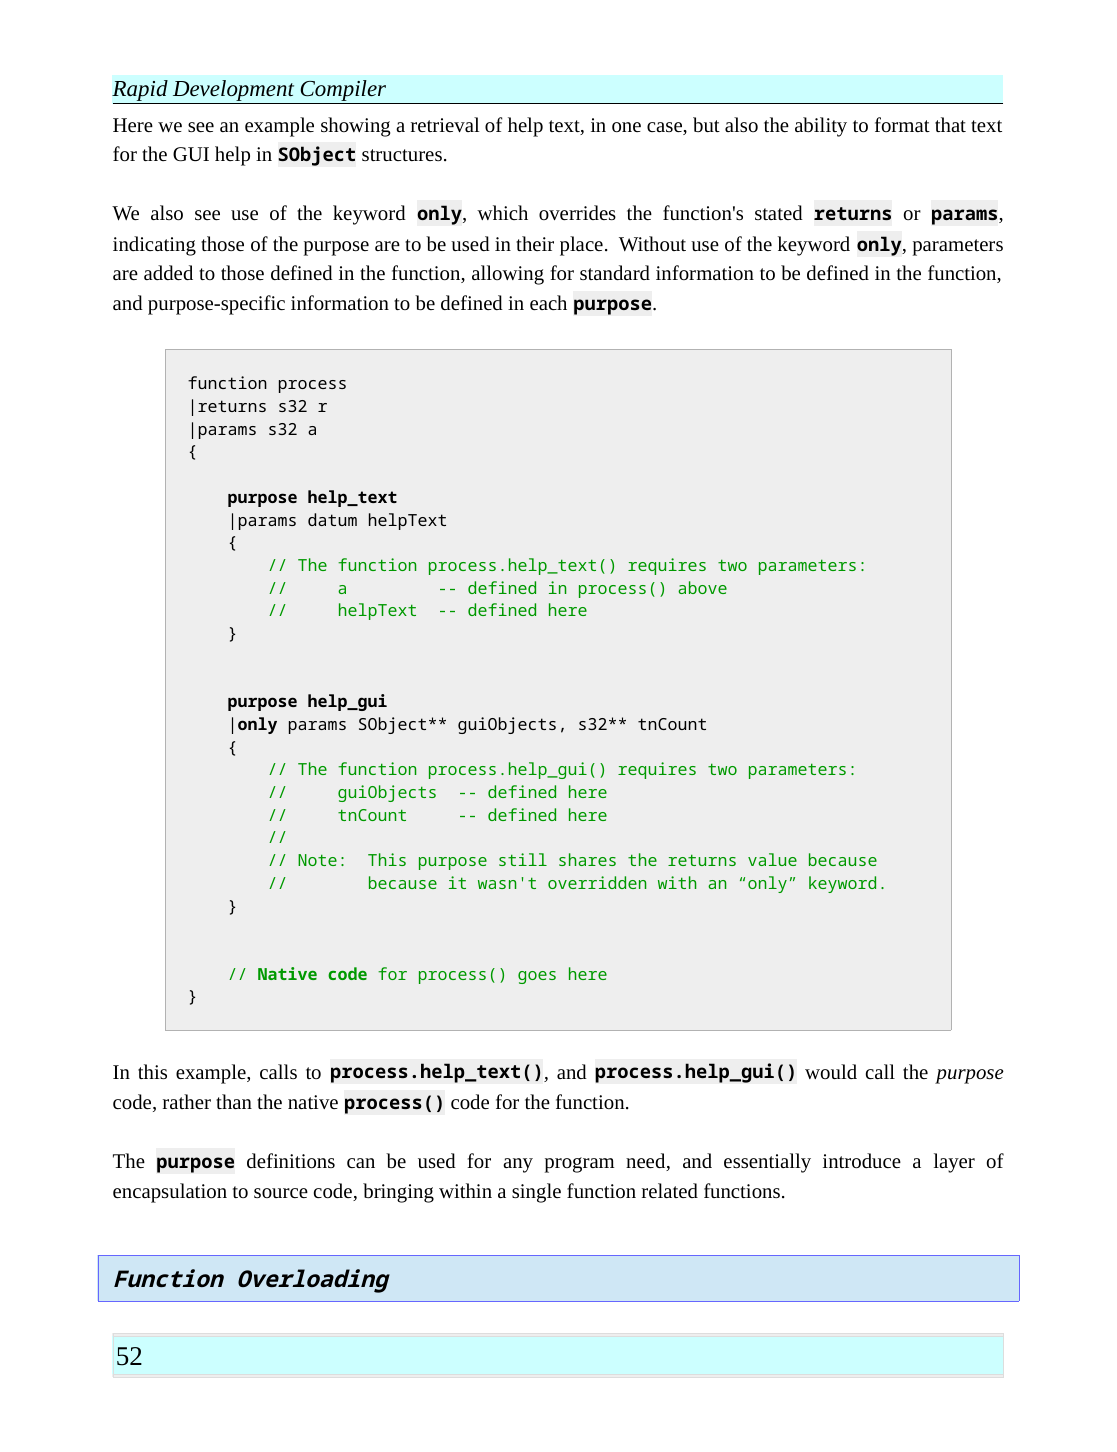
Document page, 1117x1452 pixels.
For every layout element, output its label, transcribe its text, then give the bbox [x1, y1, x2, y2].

text We also see use of the keyword only, which overrides the function's stated returns or params, indicating those of the purpose are to be used in their place. Without use of the keyword only, parameters are added to those defined in the function, allowing for standard information to be defined in the function, and purpose-specific information to be defined in each purpose. [112, 200, 1003, 316]
text The purpose definitions can be used for any program need, and essentially introduce a layer of encapsulation to source code, bringing within a single function related functions. [112, 1148, 1003, 1203]
subtitle Function Overloading [99, 1256, 1019, 1301]
text function process |returns s32 r |params s32 a { purpose help_text |params datum helpText { // The function process.help_text() requires two parameters: // a -- defined in process() above // helpText -- defined here } purpose help_gui |only params SObject** guiObjects, s32** tnCount { // The function process.help_gui() requires two parameters: // guiObjects -- defined here // tnCount -- defined here // // Note: This purpose still shares the returns value because // because it wasn't overridden with an “only” keyword. } // Native code for process() goes here } [166, 350, 951, 1030]
text Here we see an example showing a retrieval of help text, in one case, but also the ability to format that text for the GUI help in SObject structures. [112, 112, 1003, 167]
text In this example, calls to process.help_text(), and process.help_gui() would call the purpose code, rather than the native process() code for the function. [112, 1059, 1003, 1115]
